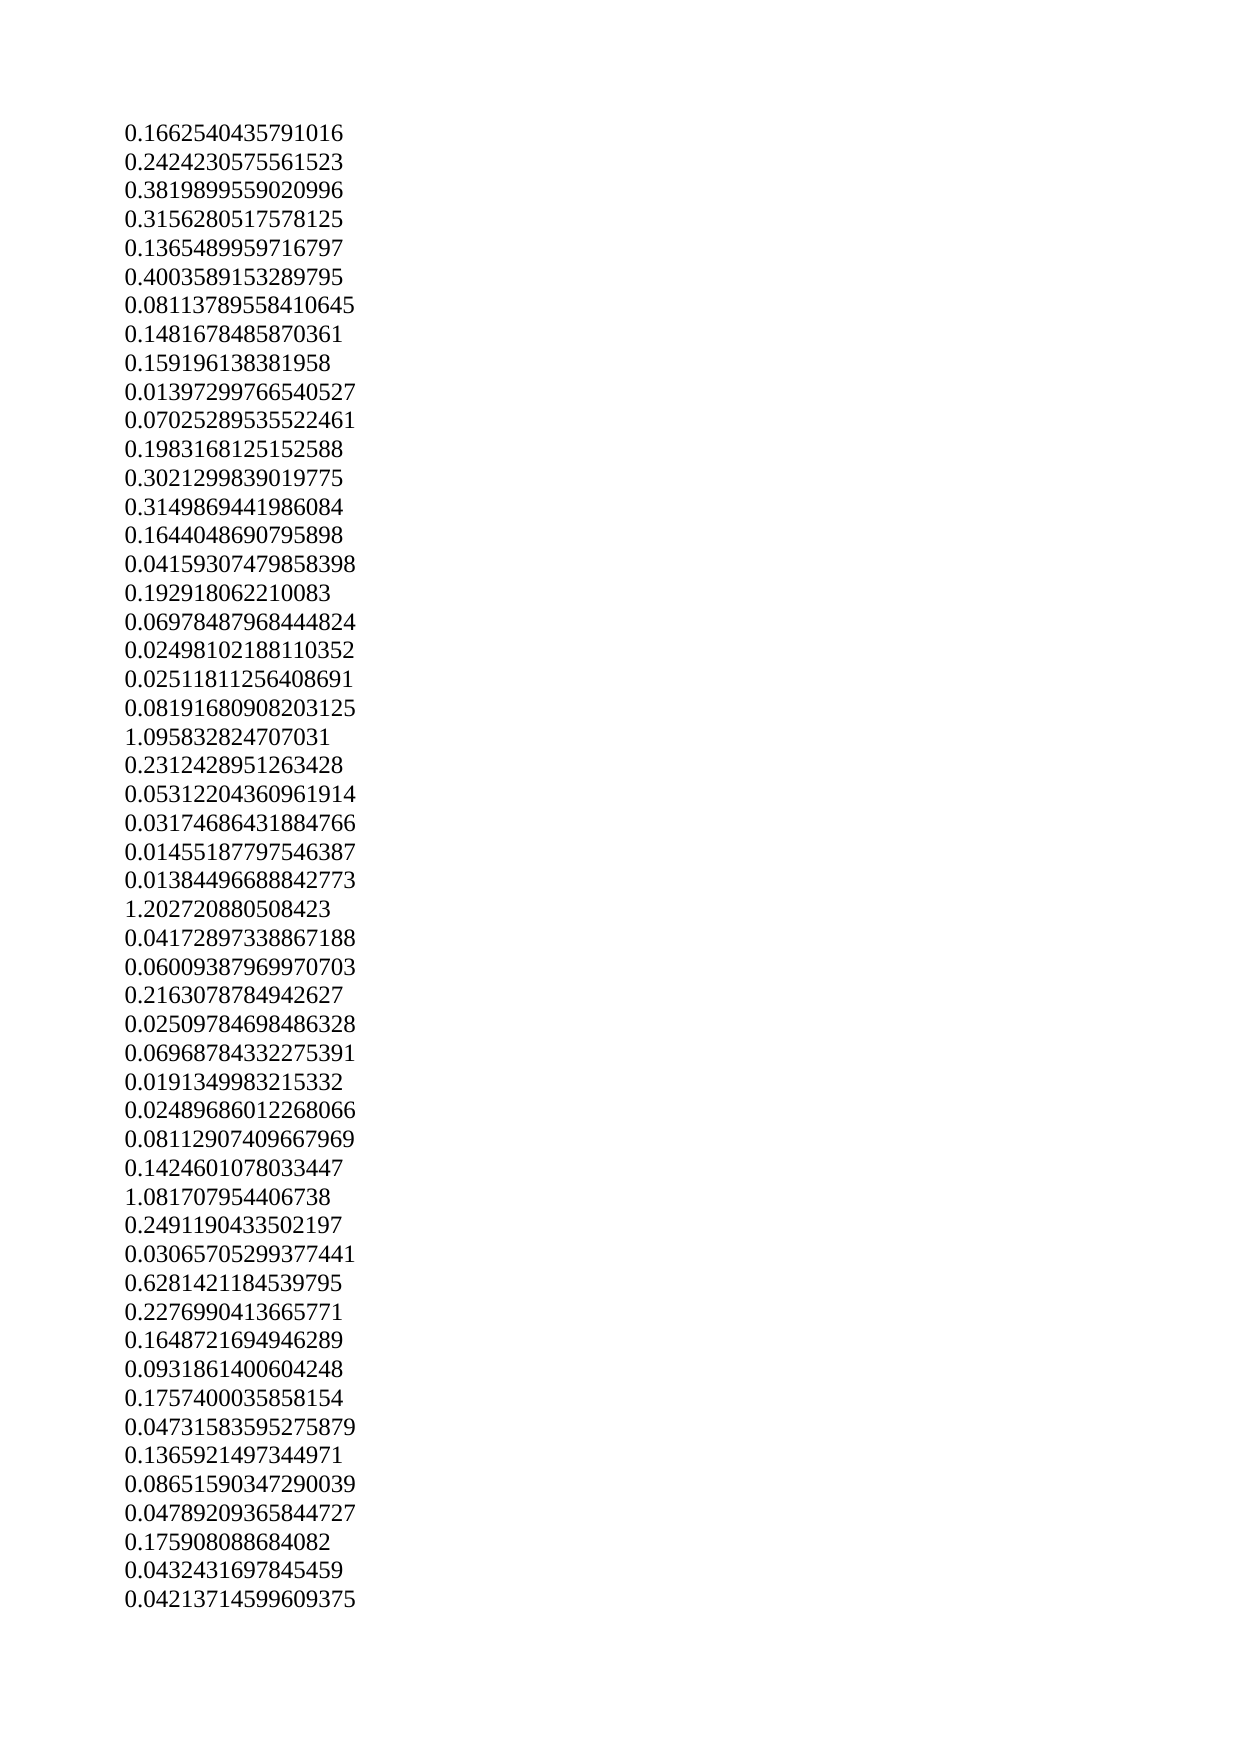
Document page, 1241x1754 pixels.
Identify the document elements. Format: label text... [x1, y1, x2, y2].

text 0.2276990413665771 [118, 1297, 1122, 1326]
text 0.05312204360961914 [118, 779, 1122, 808]
text 0.07025289535522461 [118, 406, 1122, 434]
text 0.02498102188110352 [118, 636, 1122, 664]
text 0.1365921497344971 [118, 1441, 1122, 1469]
text 0.08113789558410645 [118, 291, 1122, 319]
text 0.2163078784942627 [118, 981, 1122, 1009]
text 0.1757400035858154 [118, 1383, 1122, 1412]
text 0.03174686431884766 [118, 808, 1122, 837]
text 0.02509784698486328 [118, 1009, 1122, 1038]
text 0.2424230575561523 [118, 147, 1122, 176]
text 0.4003589153289795 [118, 262, 1122, 291]
text 0.192918062210083 [118, 578, 1122, 607]
text 0.06968784332275391 [118, 1038, 1122, 1067]
text 0.04789209365844727 [118, 1498, 1122, 1527]
text 0.3156280517578125 [118, 204, 1122, 233]
text 0.1983168125152588 [118, 434, 1122, 463]
text 0.2491190433502197 [118, 1211, 1122, 1239]
text 0.0931861400604248 [118, 1354, 1122, 1383]
text 0.3021299839019775 [118, 463, 1122, 492]
text 0.01455187797546387 [118, 837, 1122, 866]
text 0.04213714599609375 [118, 1584, 1122, 1613]
text 1.095832824707031 [118, 722, 1122, 751]
text 0.08651590347290039 [118, 1469, 1122, 1498]
text 0.1424601078033447 [118, 1153, 1122, 1182]
text 0.6281421184539795 [118, 1268, 1122, 1297]
text 0.04159307479858398 [118, 549, 1122, 578]
text 0.1662540435791016 [118, 118, 1122, 147]
text 0.0432431697845459 [118, 1556, 1122, 1584]
text 0.04731583595275879 [118, 1412, 1122, 1441]
text 0.159196138381958 [118, 348, 1122, 377]
text 0.03065705299377441 [118, 1239, 1122, 1268]
text 0.08191680908203125 [118, 693, 1122, 722]
text 1.081707954406738 [118, 1182, 1122, 1211]
text 0.1481678485870361 [118, 319, 1122, 348]
text 0.1648721694946289 [118, 1326, 1122, 1354]
text 0.04172897338867188 [118, 923, 1122, 952]
text 0.2312428951263428 [118, 751, 1122, 779]
text 0.06009387969970703 [118, 952, 1122, 981]
text 0.1644048690795898 [118, 521, 1122, 549]
text 0.1365489959716797 [118, 233, 1122, 262]
text 0.01397299766540527 [118, 377, 1122, 406]
text 0.02489686012268066 [118, 1096, 1122, 1124]
text 0.0191349983215332 [118, 1067, 1122, 1096]
text 0.06978487968444824 [118, 607, 1122, 636]
text 0.01384496688842773 [118, 866, 1122, 894]
text 1.202720880508423 [118, 894, 1122, 923]
text 0.175908088684082 [118, 1527, 1122, 1556]
text 0.08112907409667969 [118, 1124, 1122, 1153]
text 0.02511811256408691 [118, 664, 1122, 693]
text 0.3819899559020996 [118, 176, 1122, 204]
text 0.3149869441986084 [118, 492, 1122, 521]
